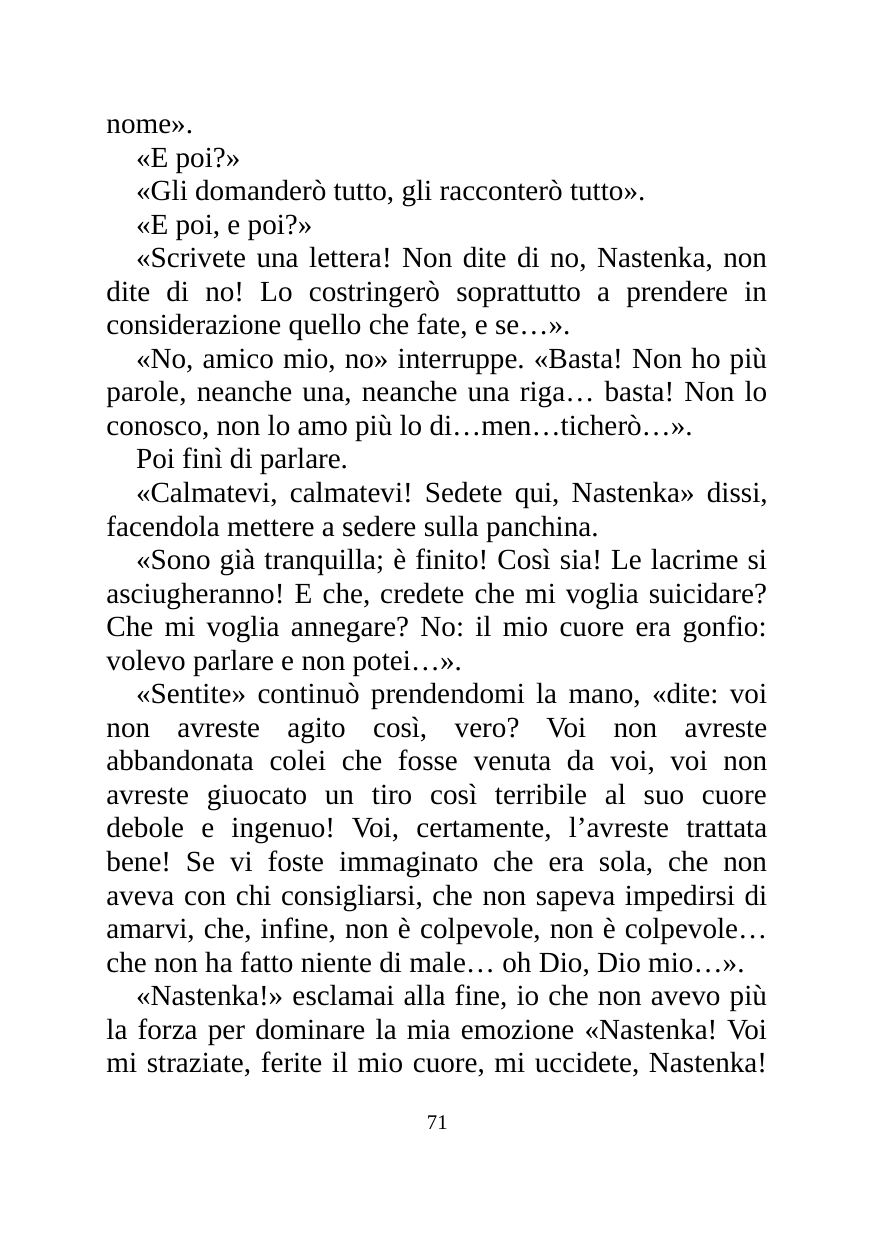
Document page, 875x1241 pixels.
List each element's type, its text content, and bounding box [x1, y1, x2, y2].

text «Calmatevi, calmatevi! Sedete qui, Nastenka» dissi, facendola mettere a sedere sulla panchina. [106, 475, 768, 542]
text «No, amico mio, no» interruppe. «Basta! Non ho più parole, neanche una, neanche una riga… basta! Non lo conosco, non lo amo più lo di…men…ticherò…». [106, 341, 768, 442]
text Poi finì di parlare. [106, 442, 768, 475]
text «Nastenka!» esclamai alla fine, io che non avevo più la forza per dominare la mia emozione «Nastenka! Voi mi straziate, ferite il mio cuore, mi uccidete, Nastenka! [106, 978, 768, 1079]
text «E poi?» [106, 140, 768, 173]
text «Scrivete una lettera! Non dite di no, Nastenka, non dite di no! Lo costringerò soprattutto a prendere in considerazione quello che fate, e se…». [106, 240, 768, 341]
text «E poi, e poi?» [106, 207, 768, 240]
text nome». [106, 106, 768, 140]
text «Sono già tranquilla; è finito! Così sia! Le lacrime si asciugheranno! E che, credete che mi voglia suicidare? Che mi voglia annegare? No: il mio cuore era gonfio: volevo parlare e non potei…». [106, 542, 768, 676]
text «Sentite» continuò prendendomi la mano, «dite: voi non avreste agito così, vero? Voi non avreste abbandonata colei che fosse venuta da voi, voi non avreste giuocato un tiro così terribile al suo cuore debole e ingenuo! Voi, certamente, l’avreste trattata bene! Se vi foste immaginato che era sola, che non aveva con chi consigliarsi, che non sapeva impedirsi di amarvi, che, infine, non è colpevole, non è colpevole… che non ha fatto niente di male… oh Dio, Dio mio…». [106, 676, 768, 978]
text «Gli domanderò tutto, gli racconterò tutto». [106, 173, 768, 207]
